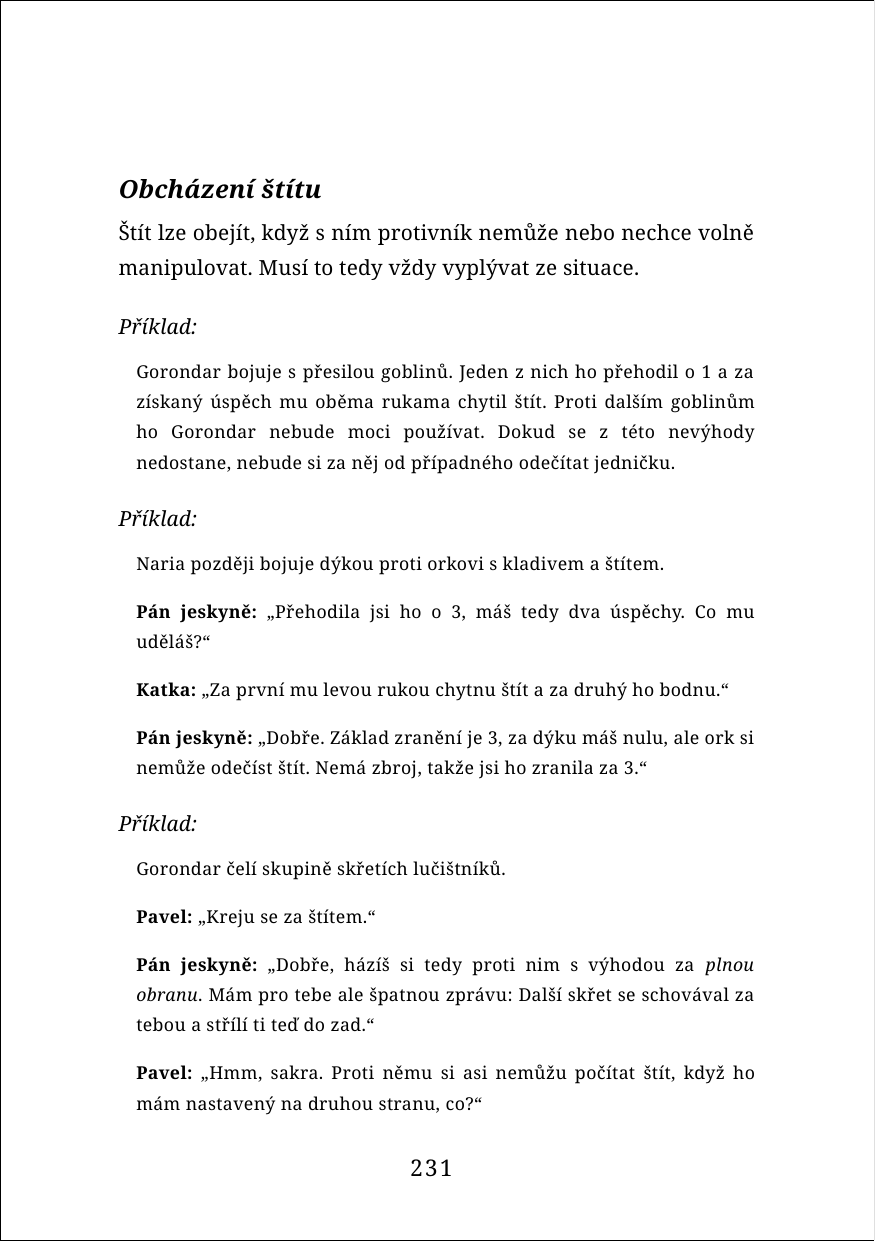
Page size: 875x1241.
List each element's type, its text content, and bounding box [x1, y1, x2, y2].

text Pavel: „Kreju se za štítem.“ [136, 904, 756, 929]
text Příklad: [118, 809, 756, 838]
text Pavel: „Hmm, sakra. Proti němu si asi nemůžu počítat štít, když ho mám nastavený na druhou stranu, co?“ [136, 1061, 756, 1115]
text Pán jeskyně: „Přehodila jsi ho o 3, máš tedy dva úspěchy. Co mu uděláš?“ [136, 599, 756, 654]
text Štít lze obejít, když s ním protivník nemůže nebo nechce volně manipulovat. Musí to tedy vždy vyplývat ze situace. [118, 218, 756, 282]
subtitle Obcházení štítu [118, 172, 756, 206]
text Katka: „Za první mu levou rukou chytnu štít a za druhý ho bodnu.“ [136, 677, 756, 702]
text Pán jeskyně: „Dobře, házíš si tedy proti nim s výhodou za plnou obranu. Mám pro tebe ale špatnou zprávu: Další skřet se schovával za tebou a střílí ti teď do zad.“ [136, 952, 756, 1037]
text Pán jeskyně: „Dobře. Základ zranění je 3, za dýku máš nulu, ale ork si nemůže odečíst štít. Nemá zbroj, takže jsi ho zranila za 3.“ [136, 725, 756, 780]
text Gorondar čelí skupině skřetích lučištníků. [136, 857, 756, 881]
text Příklad: [118, 312, 756, 341]
text Gorondar bojuje s přesilou goblinů. Jeden z nich ho přehodil o 1 a za získaný úspěch mu oběma rukama chytil štít. Proti dalším goblinům ho Gorondar nebude moci používat. Dokud se z této nevýhody nedostane, nebude si za něj od případného odečítat jedničku. [136, 359, 756, 474]
text Příklad: [118, 504, 756, 532]
text Naria později bojuje dýkou proti orkovi s kladivem a štítem. [136, 551, 756, 576]
